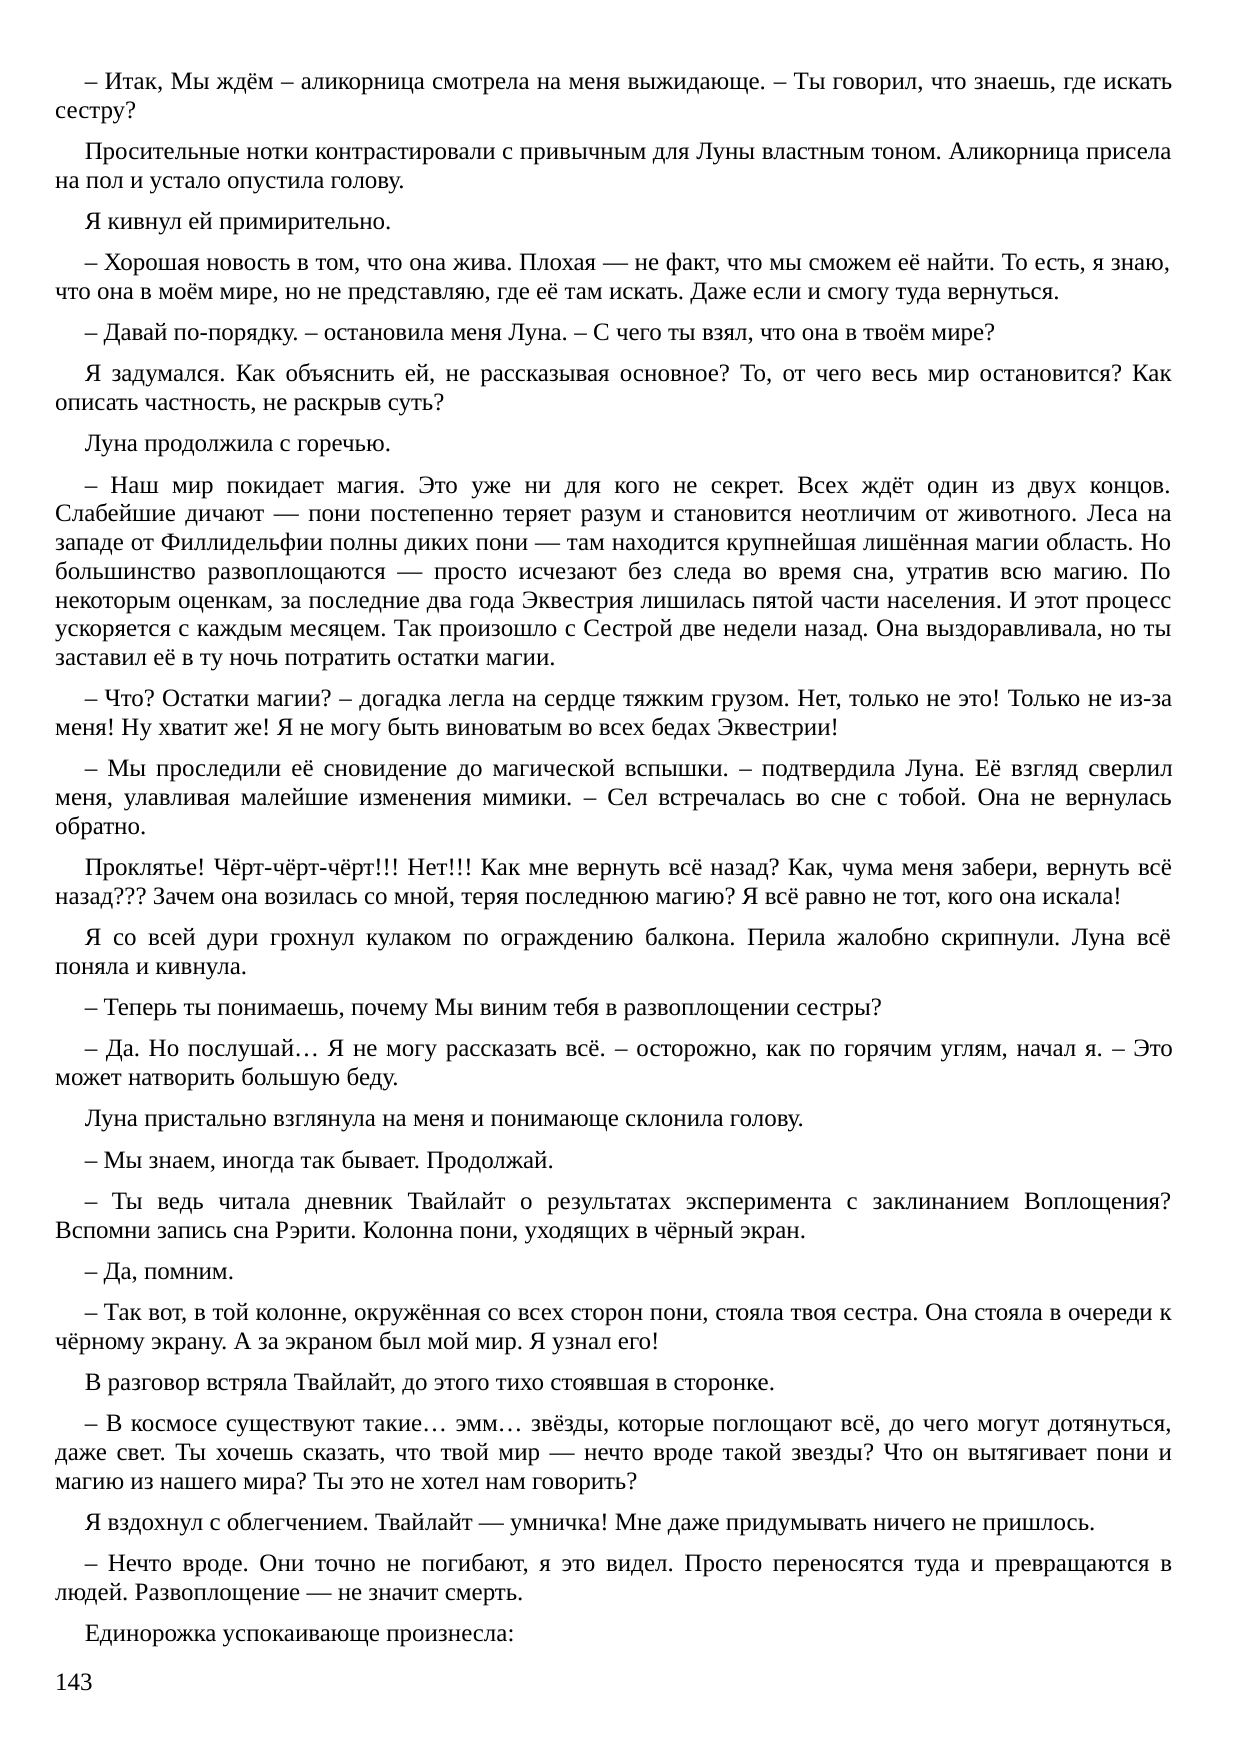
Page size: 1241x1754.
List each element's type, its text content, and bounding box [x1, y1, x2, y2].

text – Нечто вроде. Они точно не погибают, я это видел. Просто переносятся туда и превращаются в людей. Развоплощение — не значит смерть. [55, 1548, 1173, 1606]
text Проклятье! Чёрт-чёрт-чёрт!!! Нет!!! Как мне вернуть всё назад? Как, чума меня забери, вернуть всё назад??? Зачем она возилась со мной, теряя последнюю магию? Я всё равно не тот, кого она искала! [55, 852, 1173, 910]
text – В космосе существуют такие… эмм… звёзды, которые поглощают всё, до чего могут дотянуться, даже свет. Ты хочешь сказать, что твой мир — нечто вроде такой звезды? Что он вытягивает пони и магию из нашего мира? Ты это не хотел нам говорить? [55, 1408, 1173, 1495]
text Луна продолжила с горечью. [55, 428, 1173, 457]
text Я со всей дури грохнул кулаком по ограждению балкона. Перила жалобно скрипнули. Луна всё поняла и кивнула. [55, 922, 1173, 980]
text – Да, помним. [55, 1256, 1173, 1285]
text Луна пристально взглянула на меня и понимающе склонила голову. [55, 1103, 1173, 1132]
text Я кивнул ей примирительно. [55, 206, 1173, 235]
text – Наш мир покидает магия. Это уже ни для кого не секрет. Всех ждёт один из двух концов. Слабейшие дичают — пони постепенно теряет разум и становится неотличим от животного. Леса на западе от Филлидельфии полны диких пони — там находится крупнейшая лишённая магии область. Но большинство развоплощаются — просто исчезают без следа во время сна, утратив всю магию. По некоторым оценкам, за последние два года Эквестрия лишилась пятой части населения. И этот процесс ускоряется с каждым месяцем. Так произошло с Сестрой две недели назад. Она выздоравливала, но ты заставил её в ту ночь потратить остатки магии. [55, 470, 1173, 671]
text – Мы знаем, иногда так бывает. Продолжай. [55, 1145, 1173, 1173]
text – Что? Остатки магии? – догадка легла на сердце тяжким грузом. Нет, только не это! Только не из-за меня! Ну хватит же! Я не могу быть виноватым во всех бедах Эквестрии! [55, 683, 1173, 741]
text Единорожка успокаивающе произнесла: [55, 1618, 1173, 1647]
text Просительные нотки контрастировали с привычным для Луны властным тоном. Аликорница присела на пол и устало опустила голову. [55, 136, 1173, 193]
text – Теперь ты понимаешь, почему Мы виним тебя в развоплощении сестры? [55, 992, 1173, 1021]
text – Так вот, в той колонне, окружённая со всех сторон пони, стояла твоя сестра. Она стояла в очереди к чёрному экрану. А за экраном был мой мир. Я узнал его! [55, 1297, 1173, 1355]
text – Давай по-порядку. – остановила меня Луна. – С чего ты взял, что она в твоём мире? [55, 317, 1173, 346]
text – Хорошая новость в том, что она жива. Плохая — не факт, что мы сможем её найти. То есть, я знаю, что она в моём мире, но не представляю, где её там искать. Даже если и смогу туда вернуться. [55, 247, 1173, 305]
text Я задумался. Как объяснить ей, не рассказывая основное? То, от чего весь мир остановится? Как описать частность, не раскрыв суть? [55, 358, 1173, 416]
text – Да. Но послушай… Я не могу рассказать всё. – осторожно, как по горячим углям, начал я. – Это может натворить большую беду. [55, 1033, 1173, 1091]
text В разговор встряла Твайлайт, до этого тихо стоявшая в сторонке. [55, 1367, 1173, 1396]
text – Ты ведь читала дневник Твайлайт о результатах эксперимента с заклинанием Воплощения? Вспомни запись сна Рэрити. Колонна пони, уходящих в чёрный экран. [55, 1186, 1173, 1243]
text – Мы проследили её сновидение до магической вспышки. – подтвердила Луна. Её взгляд сверлил меня, улавливая малейшие изменения мимики. – Сел встречалась во сне с тобой. Она не вернулась обратно. [55, 753, 1173, 840]
text – Итак, Мы ждём – аликорница смотрела на меня выжидающе. – Ты говорил, что знаешь, где искать сестру? [55, 66, 1173, 123]
text Я вздохнул с облегчением. Твайлайт — умничка! Мне даже придумывать ничего не пришлось. [55, 1507, 1173, 1536]
